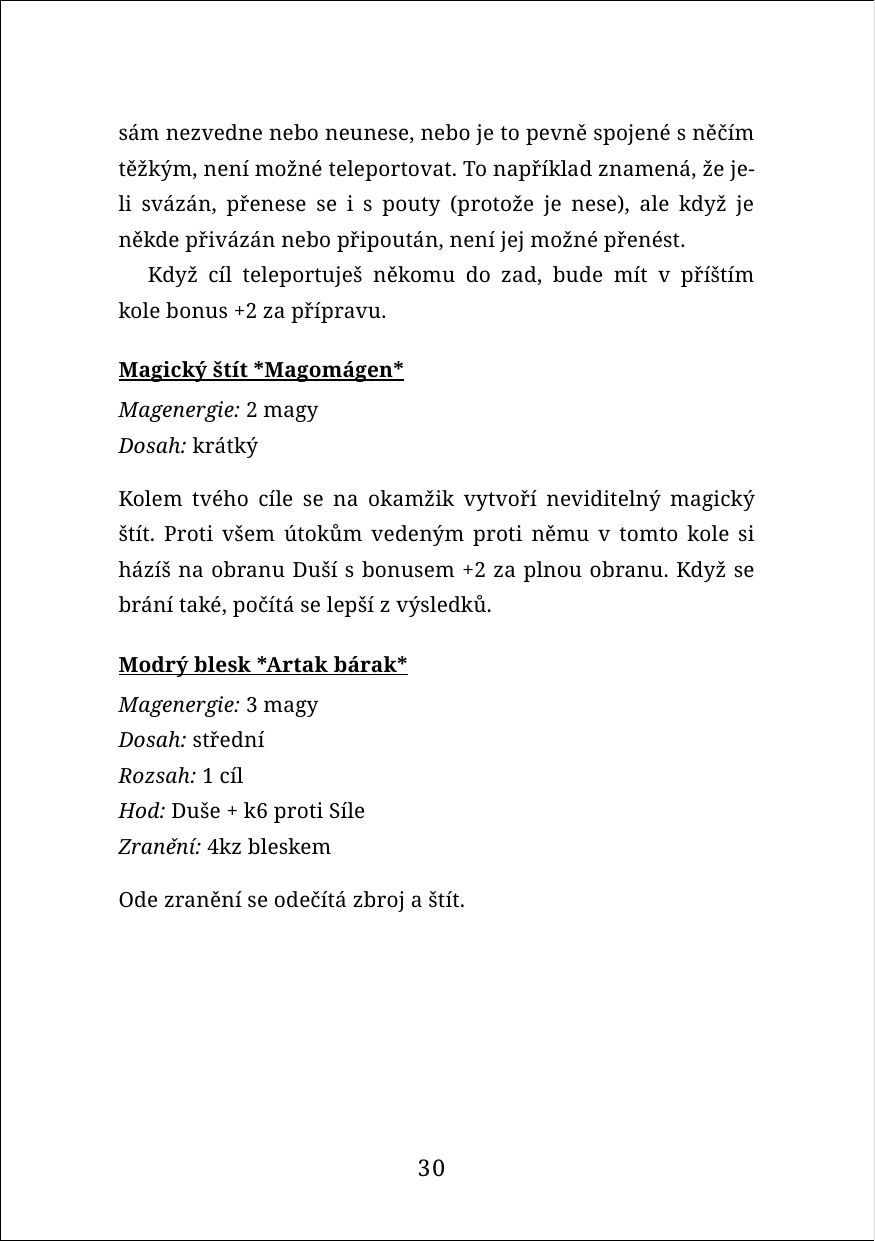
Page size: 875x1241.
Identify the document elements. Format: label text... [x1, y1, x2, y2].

text Ode zranění se odečítá zbroj a štít. [118, 885, 756, 914]
text Magenergie: 2 magy Dosah: krátký [118, 395, 756, 459]
text Magenergie: 3 magy Dosah: střední Rozsah: 1 cíl Hod: Duše + k6 proti Síle Zranění: 4kz bleskem [118, 690, 756, 860]
text sám nezvedne nebo neunese, nebo je to pevně spojené s něčím těžkým, není možné teleportovat. To například znamená, že je-li svázán, přenese se i s pouty (protože je nese), ale když je někde přivázán nebo připoután, není jej možné přenést. Když cíl teleportuješ někomu do zad, bude mít v příštím kole bonus +2 za přípravu. [118, 118, 756, 324]
subtitle Magický štít *Magomágen* [118, 355, 756, 383]
subtitle Modrý blesk *Artak bárak* [118, 650, 756, 678]
text Kolem tvého cíle se na okamžik vytvoří neviditelný magický štít. Proti všem útokům vedeným proti němu v tomto kole si házíš na obranu Duší s bonusem +2 za plnou obranu. Když se brání také, počítá se lepší z výsledků. [118, 484, 756, 619]
